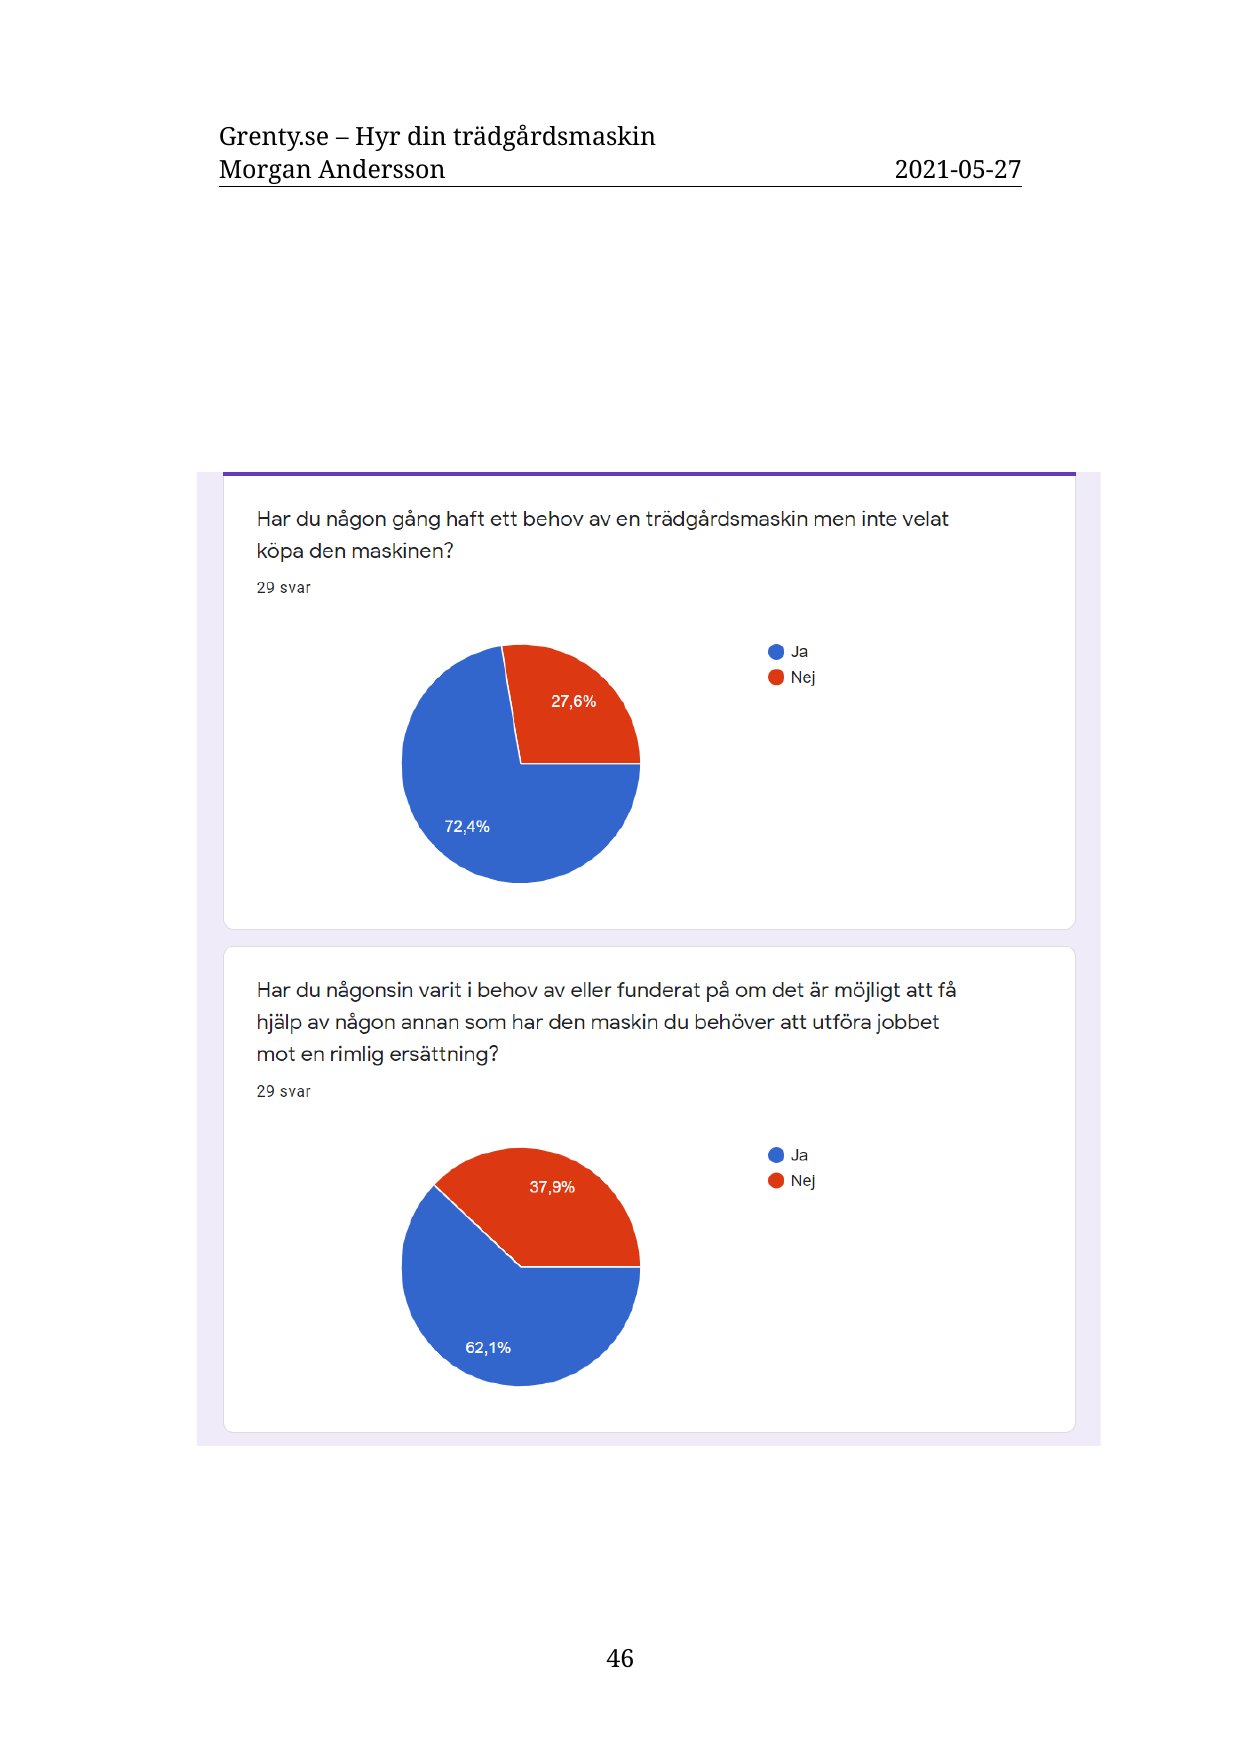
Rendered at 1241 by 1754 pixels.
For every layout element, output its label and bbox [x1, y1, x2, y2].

picture [196, 472, 1101, 1446]
